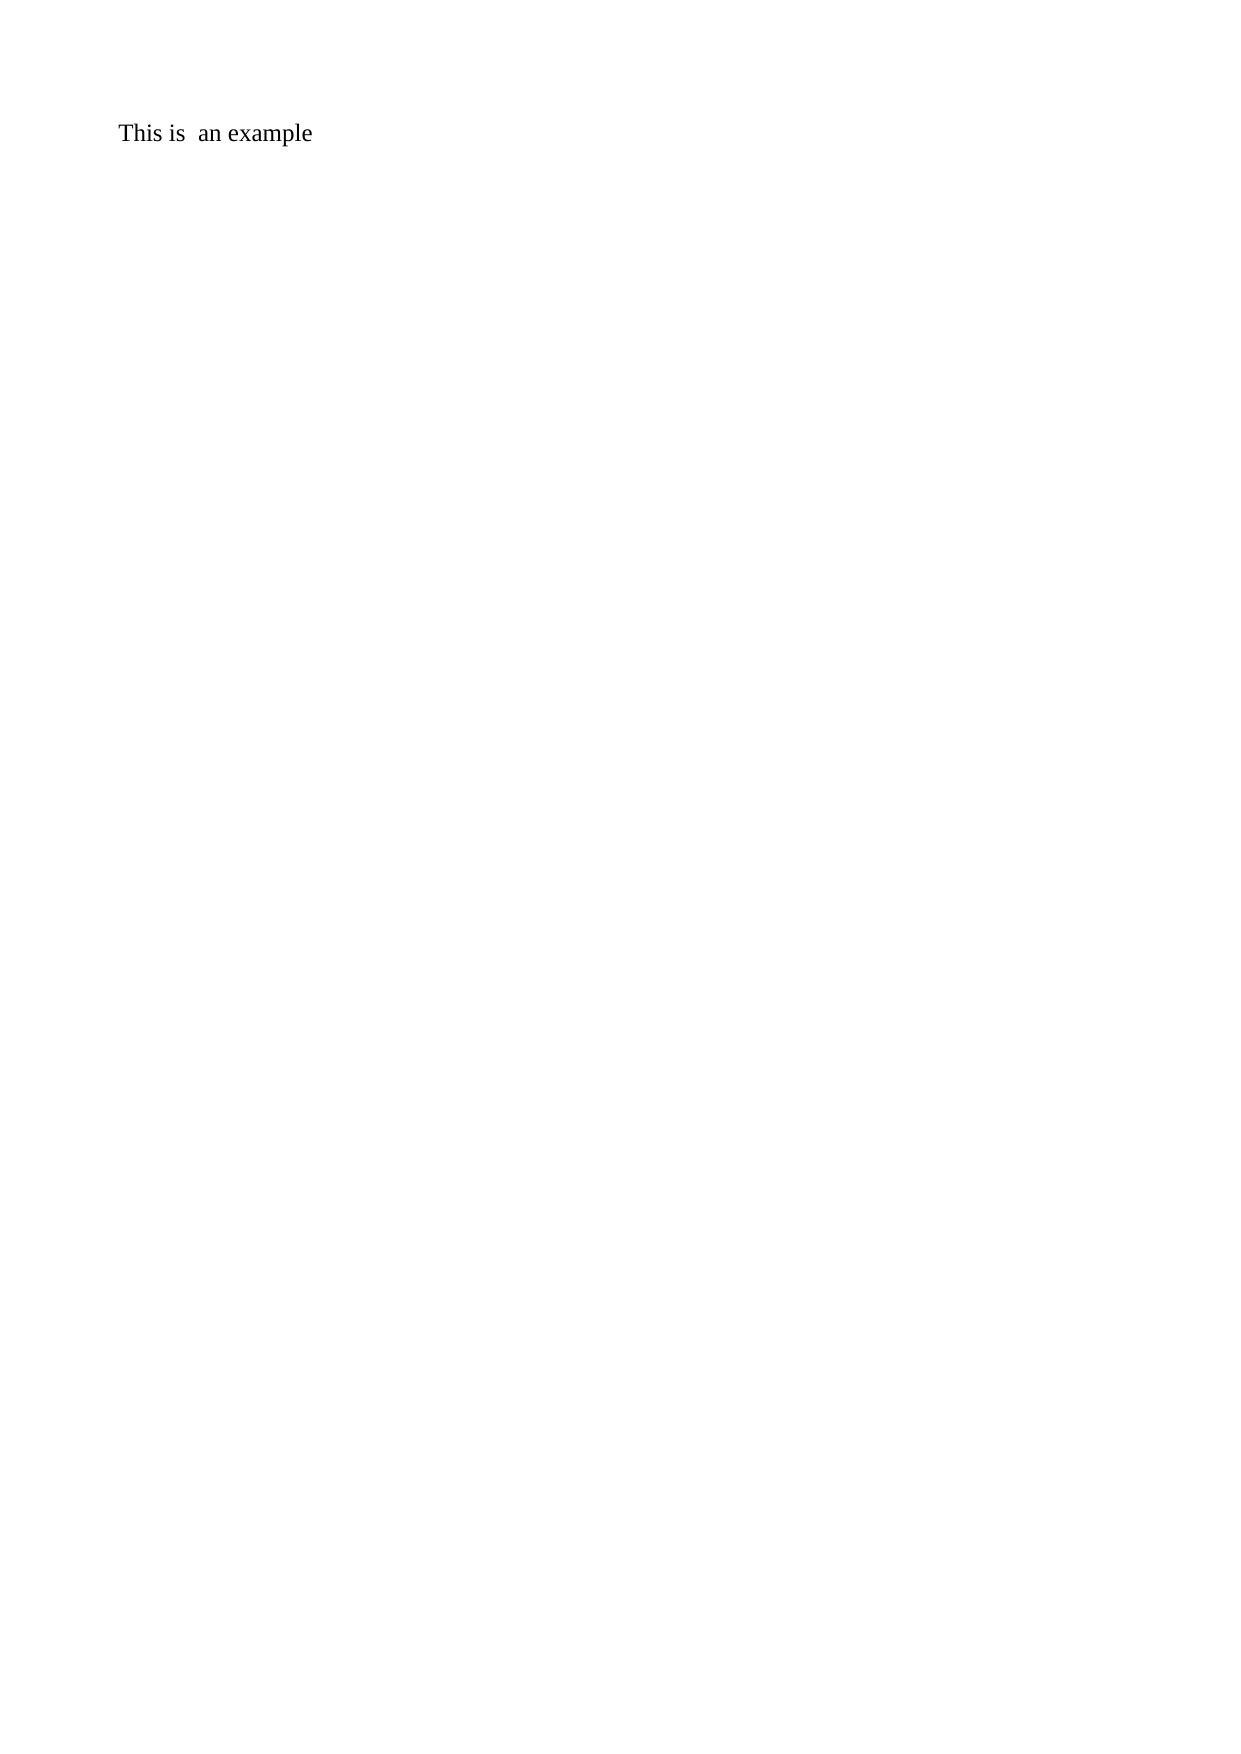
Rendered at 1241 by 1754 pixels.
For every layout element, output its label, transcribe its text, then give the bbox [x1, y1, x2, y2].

text This is an example [118, 118, 1122, 147]
